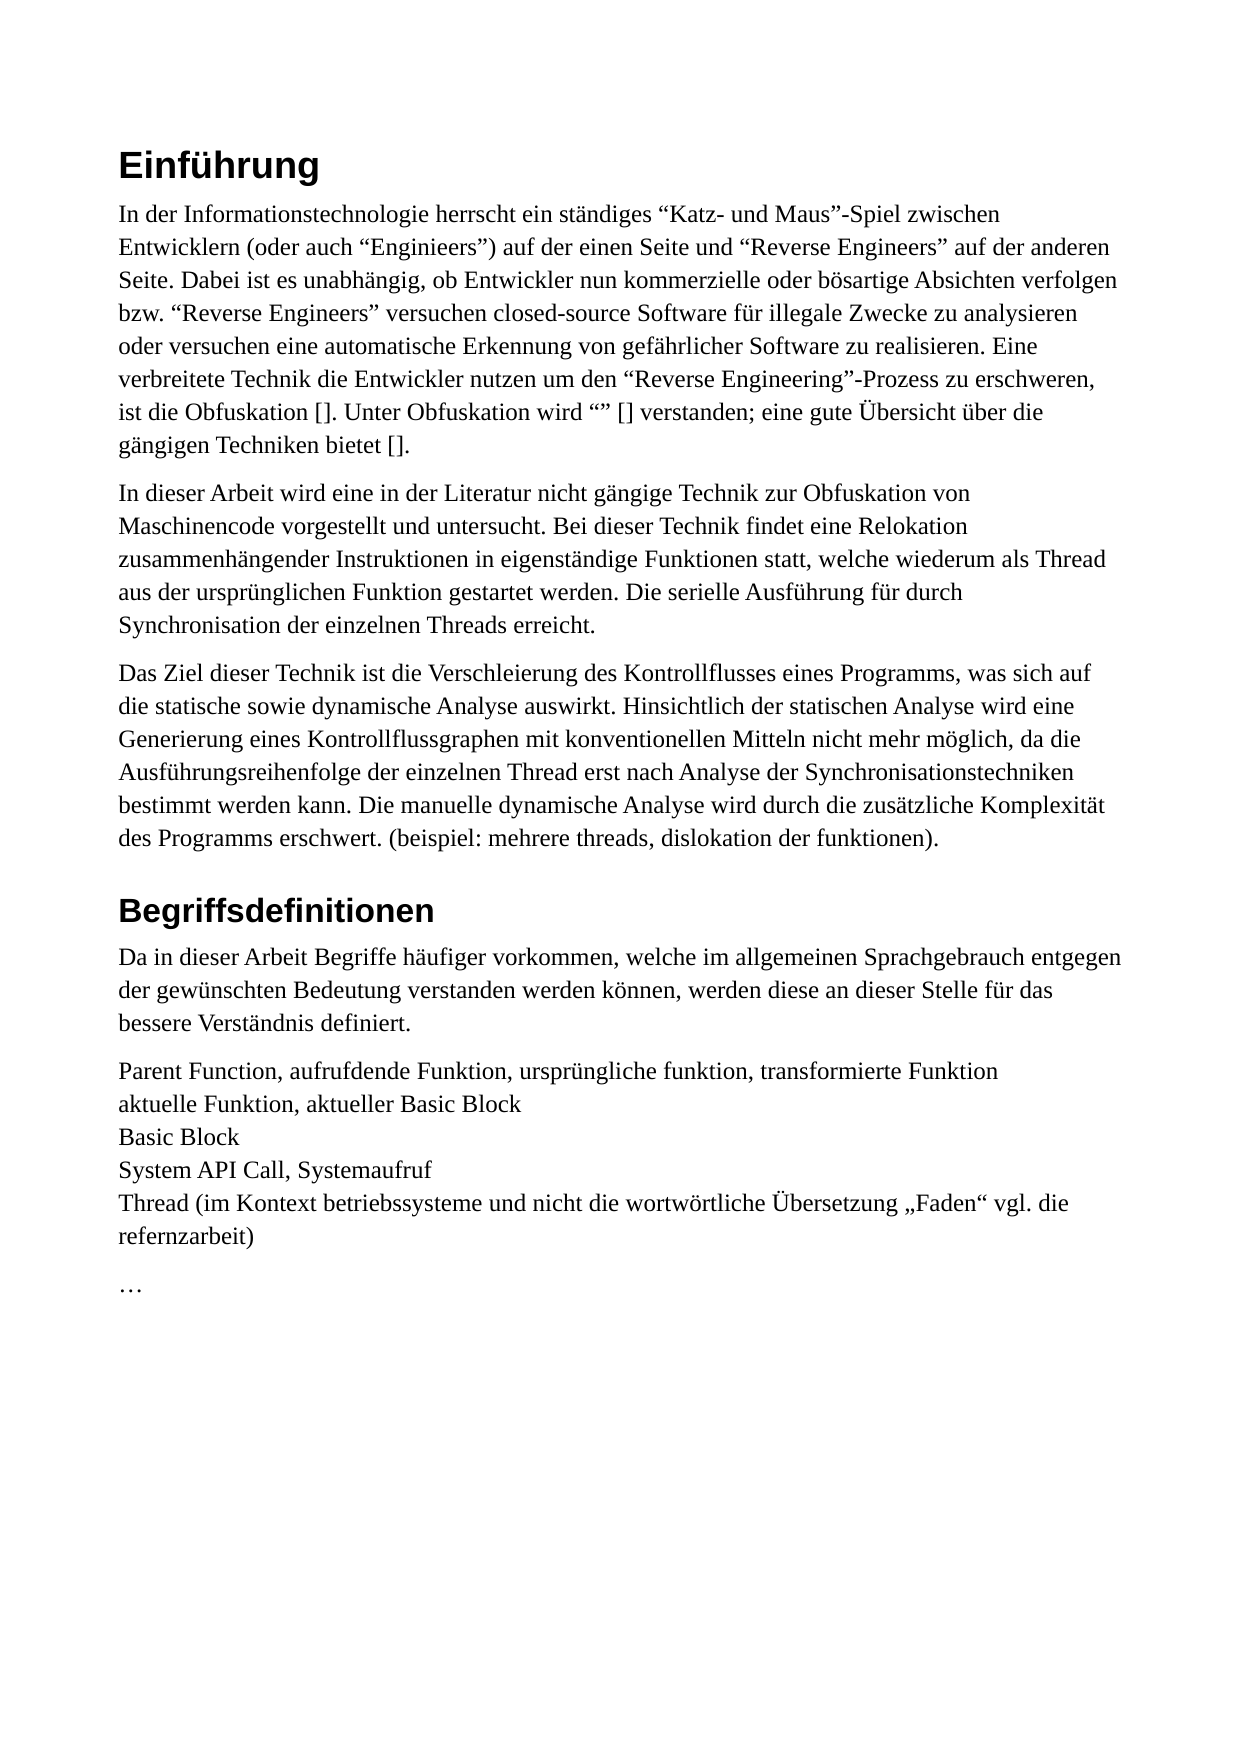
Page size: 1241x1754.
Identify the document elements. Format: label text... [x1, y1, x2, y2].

subtitle Einführung [118, 143, 1122, 187]
text Parent Function, aufrufdende Funktion, ursprüngliche funktion, transformierte Funktion aktuelle Funktion, aktueller Basic Block Basic Block System API Call, Systemaufruf Thread (im Kontext betriebssysteme und nicht die wortwörtliche Übersetzung „Faden“ vgl. die refernzarbeit) [118, 1056, 1122, 1250]
text Da in dieser Arbeit Begriffe häufiger vorkommen, welche im allgemeinen Sprachgebrauch entgegen der gewünschten Bedeutung verstanden werden können, werden diese an dieser Stelle für das bessere Verständnis definiert. [118, 942, 1122, 1037]
text In der Informationstechnologie herrscht ein ständiges “Katz- und Maus”-Spiel zwischen Entwicklern (oder auch “Enginieers”) auf der einen Seite und “Reverse Engineers” auf der anderen Seite. Dabei ist es unabhängig, ob Entwickler nun kommerzielle oder bösartige Absichten verfolgen bzw. “Reverse Engineers” versuchen closed-source Software für illegale Zwecke zu analysieren oder versuchen eine automatische Erkennung von gefährlicher Software zu realisieren. Eine verbreitete Technik die Entwickler nutzen um den “Reverse Engineering”-Prozess zu erschweren, ist die Obfuskation []. Unter Obfuskation wird “” [] verstanden; eine gute Übersicht über die gängigen Techniken bietet []. [118, 199, 1122, 459]
subtitle Begriffsdefinitionen [118, 891, 1122, 930]
text Das Ziel dieser Technik ist die Verschleierung des Kontrollflusses eines Programms, was sich auf die statische sowie dynamische Analyse auswirkt. Hinsichtlich der statischen Analyse wird eine Generierung eines Kontrollflussgraphen mit konventionellen Mitteln nicht mehr möglich, da die Ausführungsreihenfolge der einzelnen Thread erst nach Analyse der Synchronisationstechniken bestimmt werden kann. Die manuelle dynamische Analyse wird durch die zusätzliche Komplexität des Programms erschwert. (beispiel: mehrere threads, dislokation der funktionen). [118, 658, 1122, 852]
text In dieser Arbeit wird eine in der Literatur nicht gängige Technik zur Obfuskation von Maschinencode vorgestellt und untersucht. Bei dieser Technik findet eine Relokation zusammenhängender Instruktionen in eigenständige Funktionen statt, welche wiederum als Thread aus der ursprünglichen Funktion gestartet werden. Die serielle Ausführung für durch Synchronisation der einzelnen Threads erreicht. [118, 478, 1122, 639]
text … [118, 1269, 1122, 1297]
